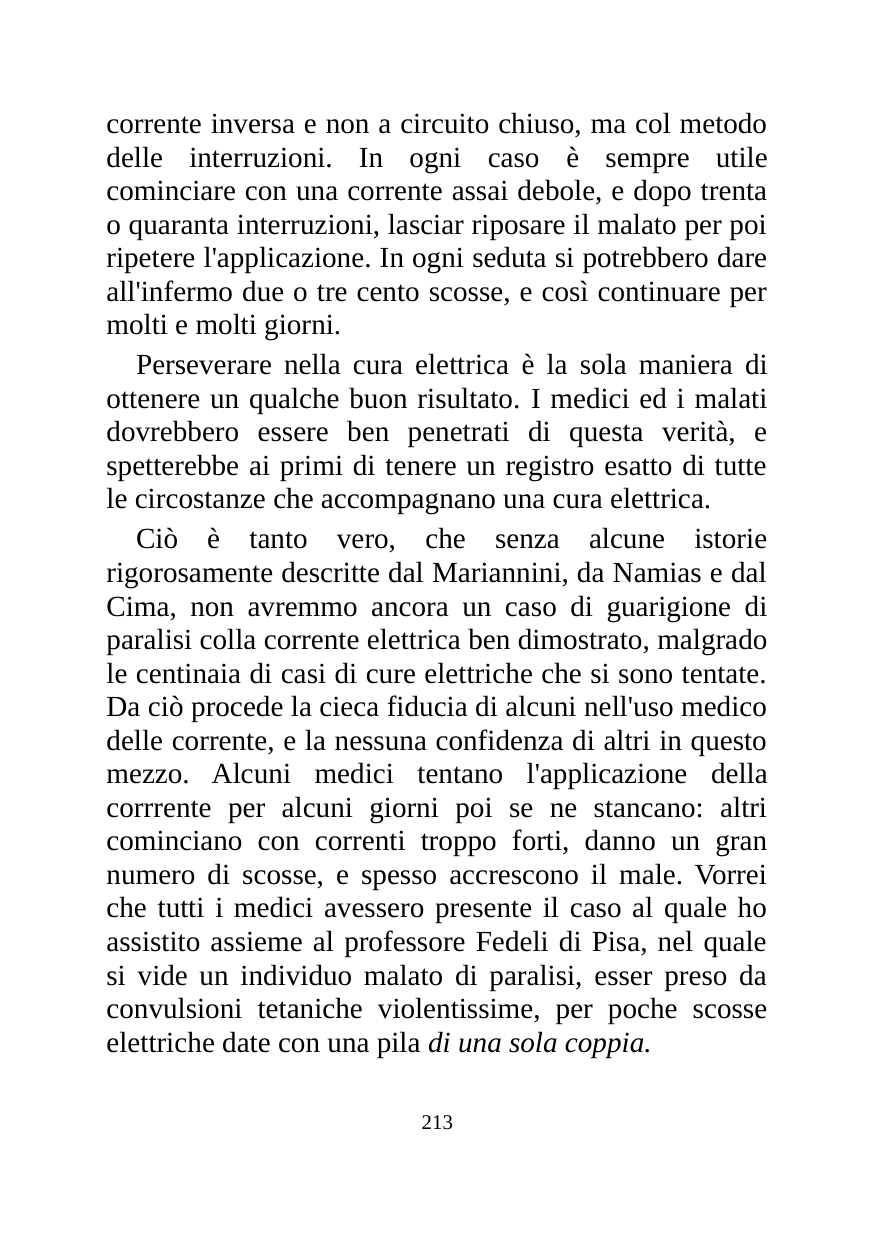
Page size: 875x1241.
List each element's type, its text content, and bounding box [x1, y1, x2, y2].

text Ciò è tanto vero, che senza alcune istorie rigorosamente descritte dal Mariannini, da Namias e dal Cima, non avremmo ancora un caso di guarigione di paralisi colla corrente elettrica ben dimostrato, malgrado le centinaia di casi di cure elettriche che si sono tentate. Da ciò procede la cieca fiducia di alcuni nell'uso medico delle corrente, e la nessuna confidenza di altri in questo mezzo. Alcuni medici tentano l'applicazione della corrrente per alcuni giorni poi se ne stancano: altri cominciano con correnti troppo forti, danno un gran numero di scosse, e spesso accrescono il male. Vorrei che tutti i medici avessero presente il caso al quale ho assistito assieme al professore Fedeli di Pisa, nel quale si vide un individuo malato di paralisi, esser preso da convulsioni tetaniche violentissime, per poche scosse elettriche date con una pila di una sola coppia. [106, 522, 768, 1058]
text corrente inversa e non a circuito chiuso, ma col metodo delle interruzioni. In ogni caso è sempre utile cominciare con una corrente assai debole, e dopo trenta o quaranta interruzioni, lasciar riposare il malato per poi ripetere l'applicazione. In ogni seduta si potrebbero dare all'infermo due o tre cento scosse, e così continuare per molti e molti giorni. [106, 106, 768, 341]
text Perseverare nella cura elettrica è la sola maniera di ottenere un qualche buon risultato. I medici ed i malati dovrebbero essere ben penetrati di questa verità, e spetterebbe ai primi di tenere un registro esatto di tutte le circostanze che accompagnano una cura elettrica. [106, 347, 768, 515]
